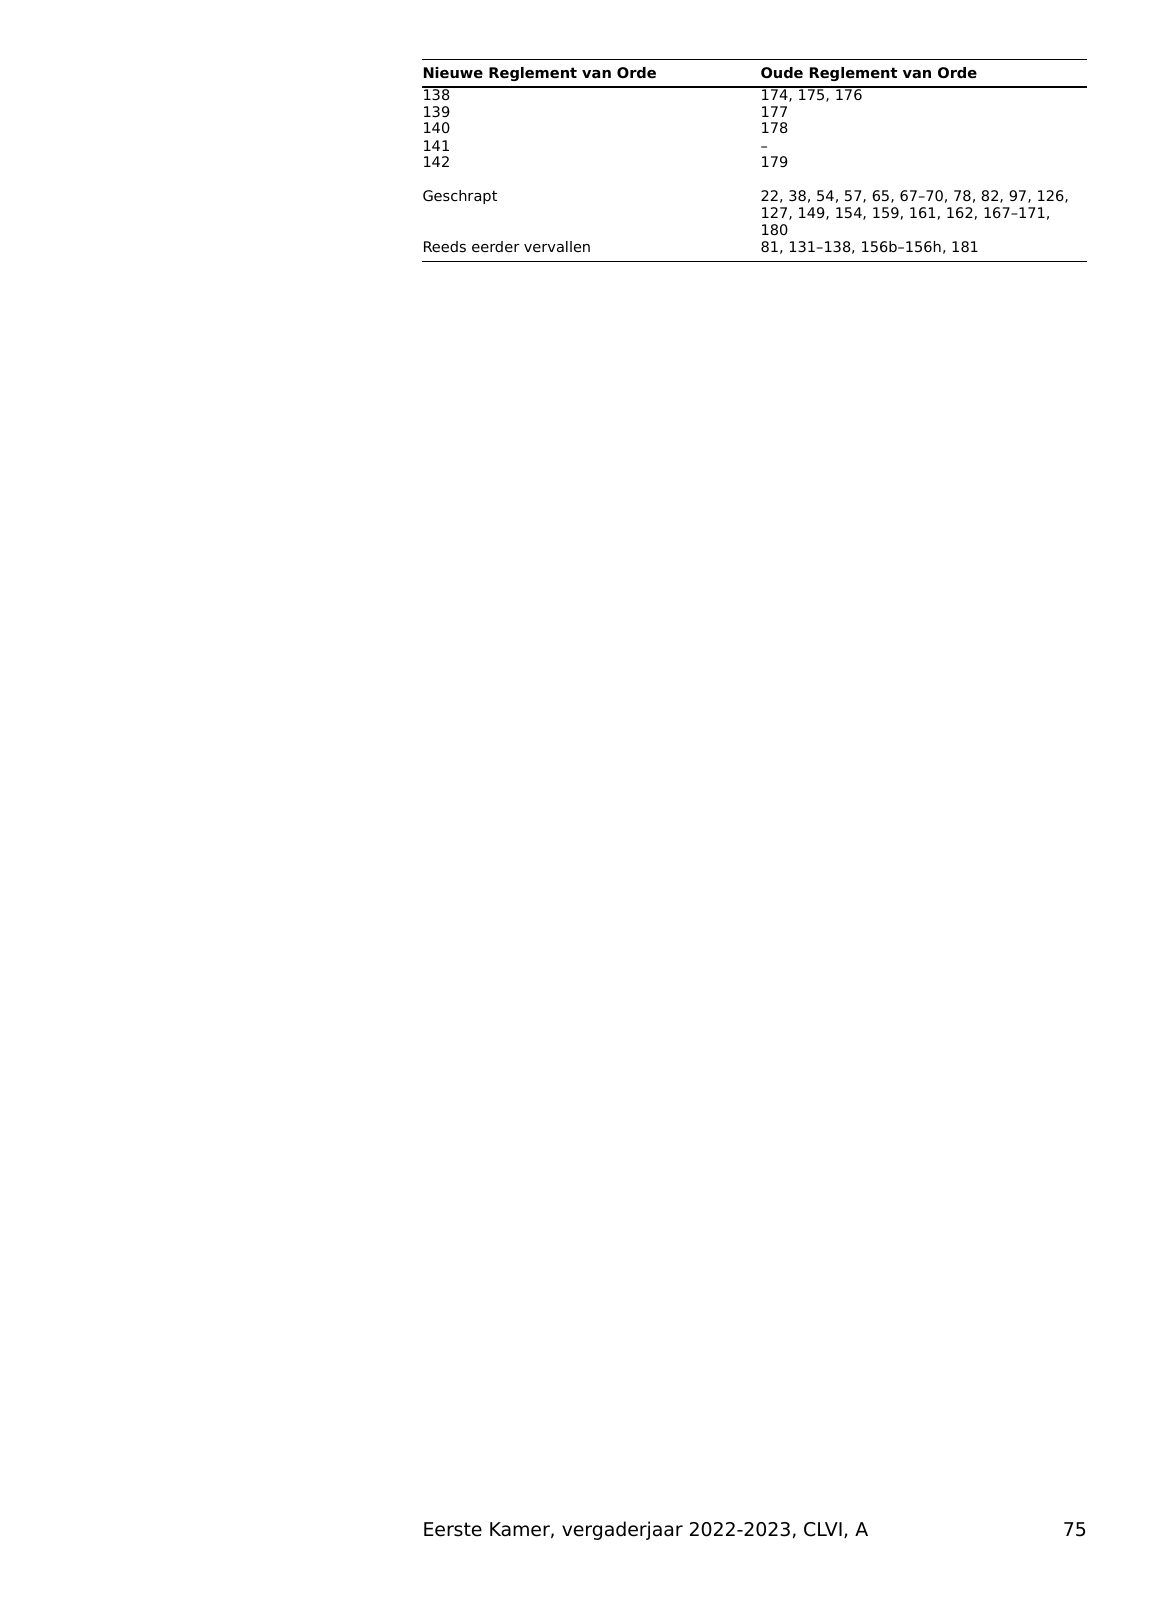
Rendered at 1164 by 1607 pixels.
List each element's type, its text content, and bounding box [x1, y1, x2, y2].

table_header Oude Reglement van Orde [754, 60, 1087, 86]
table_cell 139 [422, 104, 754, 120]
table_cell [422, 171, 754, 188]
table_cell 142 [422, 154, 754, 171]
table_cell Geschrapt [422, 188, 754, 239]
table_cell 141 [422, 138, 754, 154]
table_cell 174, 175, 176 [754, 88, 1087, 103]
table_cell 138 [422, 88, 754, 103]
table_cell 22, 38, 54, 57, 65, 67–70, 78, 82, 97, 126, 127, 149, 154, 159, 161, 162, 167–171, 180 [754, 188, 1087, 239]
table_cell 178 [754, 120, 1087, 137]
table_cell 179 [754, 154, 1087, 171]
table_cell [754, 171, 1087, 188]
table_cell – [754, 138, 1087, 154]
table_cell 81, 131–138, 156b–156h, 181 [754, 239, 1087, 261]
table_header Nieuwe Reglement van Orde [422, 60, 754, 86]
table_cell 140 [422, 120, 754, 137]
table_cell Reeds eerder vervallen [422, 239, 754, 261]
table_cell 177 [754, 104, 1087, 120]
